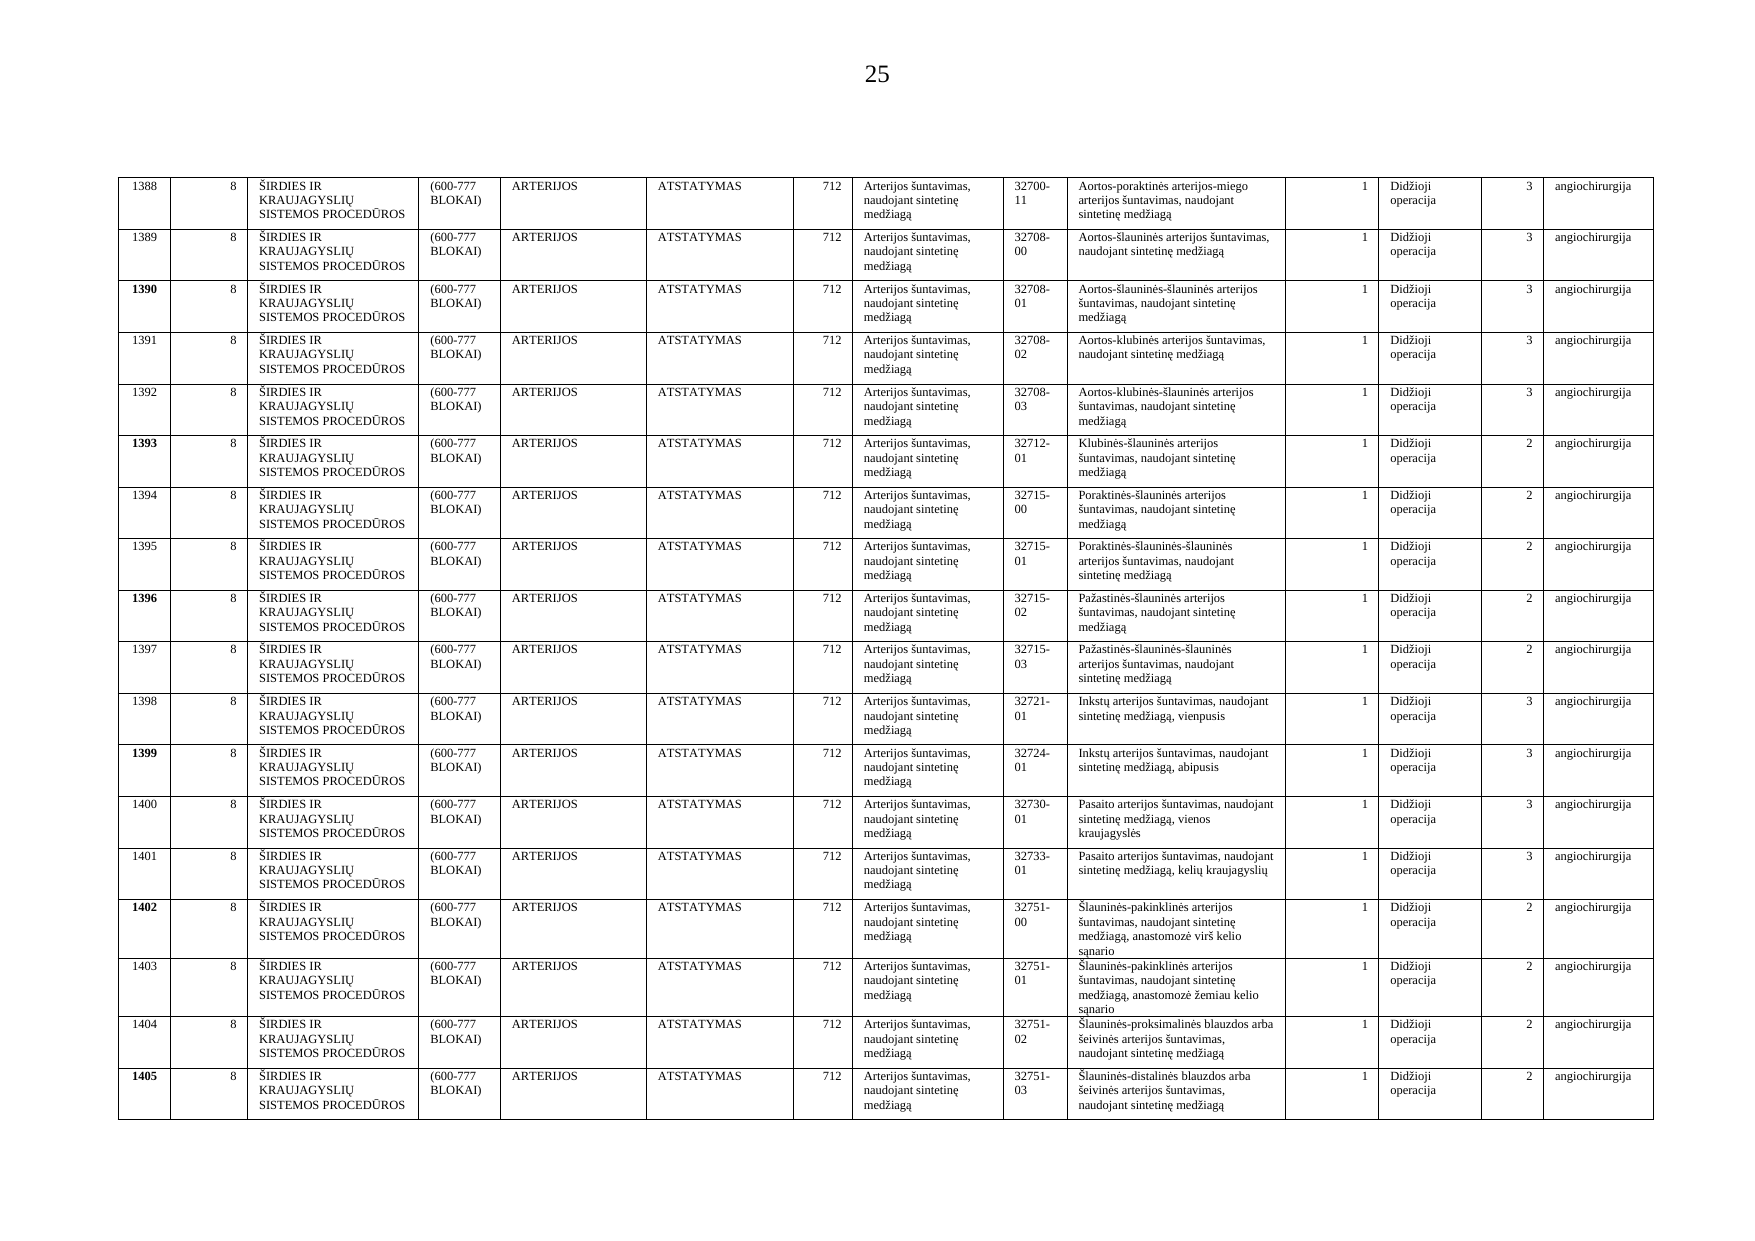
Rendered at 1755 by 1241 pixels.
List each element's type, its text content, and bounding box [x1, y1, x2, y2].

table_cell ATSTATYMAS [647, 849, 793, 899]
table_cell Poraktinės-šlauninės arterijos šuntavimas, naudojant sintetinę medžiagą [1068, 488, 1285, 538]
table_cell 1 [1286, 1069, 1378, 1119]
table_cell Inkstų arterijos šuntavimas, naudojant sintetinę medžiagą, vienpusis [1068, 694, 1285, 744]
table_cell 712 [794, 539, 852, 590]
table_cell 1388 [119, 178, 170, 229]
table_cell ARTERIJOS [501, 591, 646, 641]
table_cell ŠIRDIES IR KRAUJAGYSLIŲ SISTEMOS PROCEDŪROS [248, 385, 418, 435]
table_cell 712 [794, 333, 852, 383]
table_cell angiochirurgija [1544, 745, 1653, 796]
table_cell ŠIRDIES IR KRAUJAGYSLIŲ SISTEMOS PROCEDŪROS [248, 281, 418, 332]
table_cell 32751-01 [1004, 959, 1067, 1016]
table_cell ATSTATYMAS [647, 591, 793, 641]
table_cell angiochirurgija [1544, 849, 1653, 899]
table_cell Šlauninės-pakinklinės arterijos šuntavimas, naudojant sintetinę medžiagą, anastomozė virš kelio sąnario [1068, 900, 1285, 958]
table_cell 1 [1286, 281, 1378, 332]
table_cell angiochirurgija [1544, 333, 1653, 383]
table_cell ATSTATYMAS [647, 1069, 793, 1119]
table_cell ARTERIJOS [501, 959, 646, 1016]
table_cell 1397 [119, 642, 170, 693]
table_cell Aortos-klubinės-šlauninės arterijos šuntavimas, naudojant sintetinę medžiagą [1068, 385, 1285, 435]
table_cell ŠIRDIES IR KRAUJAGYSLIŲ SISTEMOS PROCEDŪROS [248, 959, 418, 1016]
table_cell Arterijos šuntavimas, naudojant sintetinę medžiagą [853, 591, 1003, 641]
table_cell (600-777 BLOKAI) [419, 959, 500, 1016]
table_cell angiochirurgija [1544, 281, 1653, 332]
table_cell 2 [1482, 591, 1543, 641]
table_cell 1 [1286, 385, 1378, 435]
table_cell ŠIRDIES IR KRAUJAGYSLIŲ SISTEMOS PROCEDŪROS [248, 436, 418, 487]
table_cell Didžioji operacija [1379, 488, 1481, 538]
table_cell 32708-00 [1004, 230, 1067, 280]
table_cell Didžioji operacija [1379, 539, 1481, 590]
table_cell ARTERIJOS [501, 230, 646, 280]
table_cell 32715-03 [1004, 642, 1067, 693]
table_cell (600-777 BLOKAI) [419, 797, 500, 847]
table_cell ATSTATYMAS [647, 959, 793, 1016]
table_cell 712 [794, 642, 852, 693]
table_cell 8 [171, 849, 247, 899]
table_cell ŠIRDIES IR KRAUJAGYSLIŲ SISTEMOS PROCEDŪROS [248, 694, 418, 744]
table_cell ARTERIJOS [501, 900, 646, 958]
table_cell 3 [1482, 849, 1543, 899]
table_cell Arterijos šuntavimas, naudojant sintetinę medžiagą [853, 488, 1003, 538]
table_cell (600-777 BLOKAI) [419, 1069, 500, 1119]
table_cell 8 [171, 1069, 247, 1119]
table_cell Arterijos šuntavimas, naudojant sintetinę medžiagą [853, 1017, 1003, 1068]
table_cell 3 [1482, 745, 1543, 796]
table_cell 32708-01 [1004, 281, 1067, 332]
table_cell ARTERIJOS [501, 1017, 646, 1068]
table_cell 32751-02 [1004, 1017, 1067, 1068]
table_cell Arterijos šuntavimas, naudojant sintetinę medžiagą [853, 1069, 1003, 1119]
table_cell (600-777 BLOKAI) [419, 642, 500, 693]
table_cell Didžioji operacija [1379, 385, 1481, 435]
table_cell 8 [171, 959, 247, 1016]
table_cell 8 [171, 694, 247, 744]
table_cell 8 [171, 1017, 247, 1068]
table_cell Pažastinės-šlauninės-šlauninės arterijos šuntavimas, naudojant sintetinę medžiagą [1068, 642, 1285, 693]
table_cell 712 [794, 591, 852, 641]
table_cell 1 [1286, 849, 1378, 899]
table_cell Arterijos šuntavimas, naudojant sintetinę medžiagą [853, 178, 1003, 229]
table_cell angiochirurgija [1544, 230, 1653, 280]
table_cell ARTERIJOS [501, 849, 646, 899]
table_cell ATSTATYMAS [647, 333, 793, 383]
table_cell 2 [1482, 900, 1543, 958]
table_cell ARTERIJOS [501, 745, 646, 796]
table_cell 1 [1286, 1017, 1378, 1068]
table_cell ŠIRDIES IR KRAUJAGYSLIŲ SISTEMOS PROCEDŪROS [248, 178, 418, 229]
table_cell ŠIRDIES IR KRAUJAGYSLIŲ SISTEMOS PROCEDŪROS [248, 797, 418, 847]
table_cell 712 [794, 1069, 852, 1119]
table_cell ATSTATYMAS [647, 539, 793, 590]
table_cell 32721-01 [1004, 694, 1067, 744]
table_cell 1401 [119, 849, 170, 899]
table_cell 2 [1482, 436, 1543, 487]
table_cell (600-777 BLOKAI) [419, 436, 500, 487]
table_cell Pažastinės-šlauninės arterijos šuntavimas, naudojant sintetinę medžiagą [1068, 591, 1285, 641]
table_cell 32751-00 [1004, 900, 1067, 958]
table_cell 8 [171, 797, 247, 847]
table_cell angiochirurgija [1544, 959, 1653, 1016]
table_cell 32730-01 [1004, 797, 1067, 847]
table_cell 3 [1482, 230, 1543, 280]
table_cell angiochirurgija [1544, 797, 1653, 847]
table_cell 2 [1482, 1017, 1543, 1068]
table_cell 1399 [119, 745, 170, 796]
table_cell Didžioji operacija [1379, 900, 1481, 958]
table_cell 712 [794, 694, 852, 744]
table_cell 1 [1286, 959, 1378, 1016]
table_cell 1395 [119, 539, 170, 590]
table_cell angiochirurgija [1544, 539, 1653, 590]
table_cell (600-777 BLOKAI) [419, 281, 500, 332]
table_cell (600-777 BLOKAI) [419, 591, 500, 641]
table_cell 1398 [119, 694, 170, 744]
table_cell 32715-02 [1004, 591, 1067, 641]
table_cell angiochirurgija [1544, 1069, 1653, 1119]
table_cell (600-777 BLOKAI) [419, 1017, 500, 1068]
table_cell 1396 [119, 591, 170, 641]
table_cell 8 [171, 436, 247, 487]
table_cell 1403 [119, 959, 170, 1016]
table_cell 1 [1286, 333, 1378, 383]
table_cell Inkstų arterijos šuntavimas, naudojant sintetinę medžiagą, abipusis [1068, 745, 1285, 796]
table_cell ATSTATYMAS [647, 745, 793, 796]
table_cell ŠIRDIES IR KRAUJAGYSLIŲ SISTEMOS PROCEDŪROS [248, 900, 418, 958]
table_cell Didžioji operacija [1379, 436, 1481, 487]
table_cell Arterijos šuntavimas, naudojant sintetinę medžiagą [853, 959, 1003, 1016]
table_cell 32708-03 [1004, 385, 1067, 435]
table_cell 8 [171, 488, 247, 538]
table_cell ATSTATYMAS [647, 385, 793, 435]
table_cell angiochirurgija [1544, 591, 1653, 641]
table_cell 8 [171, 900, 247, 958]
table_cell (600-777 BLOKAI) [419, 849, 500, 899]
table_cell 32715-00 [1004, 488, 1067, 538]
table_cell ŠIRDIES IR KRAUJAGYSLIŲ SISTEMOS PROCEDŪROS [248, 1017, 418, 1068]
table_cell 8 [171, 539, 247, 590]
table_cell 1 [1286, 642, 1378, 693]
table_cell ATSTATYMAS [647, 488, 793, 538]
table_cell ŠIRDIES IR KRAUJAGYSLIŲ SISTEMOS PROCEDŪROS [248, 1069, 418, 1119]
table_cell (600-777 BLOKAI) [419, 539, 500, 590]
table_cell ARTERIJOS [501, 385, 646, 435]
table_cell 8 [171, 642, 247, 693]
table_cell angiochirurgija [1544, 1017, 1653, 1068]
table_cell Arterijos šuntavimas, naudojant sintetinę medžiagą [853, 900, 1003, 958]
table_cell Aortos-poraktinės arterijos-miego arterijos šuntavimas, naudojant sintetinę medžiagą [1068, 178, 1285, 229]
table_cell 1394 [119, 488, 170, 538]
table_cell 8 [171, 230, 247, 280]
table_cell 1405 [119, 1069, 170, 1119]
table_cell 3 [1482, 797, 1543, 847]
table_cell 712 [794, 178, 852, 229]
table_cell 1392 [119, 385, 170, 435]
table_cell Arterijos šuntavimas, naudojant sintetinę medžiagą [853, 436, 1003, 487]
table_cell Šlauninės-distalinės blauzdos arba šeivinės arterijos šuntavimas, naudojant sintetinę medžiagą [1068, 1069, 1285, 1119]
table_cell Didžioji operacija [1379, 849, 1481, 899]
table_cell 8 [171, 591, 247, 641]
table_cell Arterijos šuntavimas, naudojant sintetinę medžiagą [853, 797, 1003, 847]
table_cell Didžioji operacija [1379, 178, 1481, 229]
table_cell ATSTATYMAS [647, 436, 793, 487]
table_cell 32708-02 [1004, 333, 1067, 383]
table_cell 1 [1286, 900, 1378, 958]
table_cell 1 [1286, 230, 1378, 280]
table_cell 1393 [119, 436, 170, 487]
table_cell Arterijos šuntavimas, naudojant sintetinę medžiagą [853, 642, 1003, 693]
table_cell (600-777 BLOKAI) [419, 488, 500, 538]
table_cell Didžioji operacija [1379, 694, 1481, 744]
table_cell angiochirurgija [1544, 436, 1653, 487]
table_cell Didžioji operacija [1379, 642, 1481, 693]
table_cell 712 [794, 488, 852, 538]
table_cell Šlauninės-proksimalinės blauzdos arba šeivinės arterijos šuntavimas, naudojant sintetinę medžiagą [1068, 1017, 1285, 1068]
table_cell ATSTATYMAS [647, 1017, 793, 1068]
table_cell Arterijos šuntavimas, naudojant sintetinę medžiagą [853, 281, 1003, 332]
table_cell Arterijos šuntavimas, naudojant sintetinę medžiagą [853, 745, 1003, 796]
table_cell 32712-01 [1004, 436, 1067, 487]
table_cell 2 [1482, 642, 1543, 693]
table_cell 2 [1482, 959, 1543, 1016]
table_cell Arterijos šuntavimas, naudojant sintetinę medžiagą [853, 333, 1003, 383]
table_cell (600-777 BLOKAI) [419, 385, 500, 435]
table_cell 3 [1482, 385, 1543, 435]
table_cell 32700-11 [1004, 178, 1067, 229]
table_cell 1389 [119, 230, 170, 280]
table_cell 712 [794, 745, 852, 796]
table_cell angiochirurgija [1544, 488, 1653, 538]
table_cell (600-777 BLOKAI) [419, 694, 500, 744]
table_cell 8 [171, 178, 247, 229]
table_cell (600-777 BLOKAI) [419, 745, 500, 796]
table_cell angiochirurgija [1544, 178, 1653, 229]
table_cell Didžioji operacija [1379, 1069, 1481, 1119]
table_cell (600-777 BLOKAI) [419, 333, 500, 383]
table_cell ARTERIJOS [501, 797, 646, 847]
table_cell ATSTATYMAS [647, 642, 793, 693]
table_cell ATSTATYMAS [647, 900, 793, 958]
table_cell Arterijos šuntavimas, naudojant sintetinę medžiagą [853, 539, 1003, 590]
table_cell ARTERIJOS [501, 539, 646, 590]
table_cell 1 [1286, 797, 1378, 847]
table_cell Arterijos šuntavimas, naudojant sintetinę medžiagą [853, 385, 1003, 435]
table_cell ATSTATYMAS [647, 178, 793, 229]
table_cell 1402 [119, 900, 170, 958]
table_cell 8 [171, 385, 247, 435]
table_cell 712 [794, 281, 852, 332]
table_cell angiochirurgija [1544, 900, 1653, 958]
table_cell 1 [1286, 591, 1378, 641]
table_cell 32724-01 [1004, 745, 1067, 796]
table_cell Poraktinės-šlauninės-šlauninės arterijos šuntavimas, naudojant sintetinę medžiagą [1068, 539, 1285, 590]
table_cell Pasaito arterijos šuntavimas, naudojant sintetinę medžiagą, kelių kraujagyslių [1068, 849, 1285, 899]
table_cell 712 [794, 900, 852, 958]
table_cell (600-777 BLOKAI) [419, 178, 500, 229]
table_cell (600-777 BLOKAI) [419, 900, 500, 958]
table_cell 32715-01 [1004, 539, 1067, 590]
table_cell 3 [1482, 333, 1543, 383]
table_cell 1 [1286, 745, 1378, 796]
table_cell Šlauninės-pakinklinės arterijos šuntavimas, naudojant sintetinę medžiagą, anastomozė žemiau kelio sąnario [1068, 959, 1285, 1016]
table_cell 1404 [119, 1017, 170, 1068]
table_cell ARTERIJOS [501, 488, 646, 538]
table_cell 712 [794, 849, 852, 899]
table_cell 1 [1286, 694, 1378, 744]
table_cell ATSTATYMAS [647, 281, 793, 332]
table_cell ARTERIJOS [501, 1069, 646, 1119]
table_cell Aortos-šlauninės arterijos šuntavimas, naudojant sintetinę medžiagą [1068, 230, 1285, 280]
table_cell ARTERIJOS [501, 642, 646, 693]
table_cell 1390 [119, 281, 170, 332]
table_cell ARTERIJOS [501, 281, 646, 332]
table_cell 712 [794, 959, 852, 1016]
table_cell 712 [794, 797, 852, 847]
table_cell 712 [794, 1017, 852, 1068]
table_cell angiochirurgija [1544, 642, 1653, 693]
table_cell Didžioji operacija [1379, 591, 1481, 641]
table_cell 712 [794, 436, 852, 487]
table_cell ARTERIJOS [501, 333, 646, 383]
table_cell 712 [794, 230, 852, 280]
table_cell 8 [171, 745, 247, 796]
table_cell ŠIRDIES IR KRAUJAGYSLIŲ SISTEMOS PROCEDŪROS [248, 488, 418, 538]
table_cell 3 [1482, 281, 1543, 332]
table_cell Didžioji operacija [1379, 745, 1481, 796]
table_cell ŠIRDIES IR KRAUJAGYSLIŲ SISTEMOS PROCEDŪROS [248, 230, 418, 280]
table_cell ATSTATYMAS [647, 694, 793, 744]
table_cell 2 [1482, 539, 1543, 590]
table_cell Didžioji operacija [1379, 1017, 1481, 1068]
table_cell ŠIRDIES IR KRAUJAGYSLIŲ SISTEMOS PROCEDŪROS [248, 591, 418, 641]
table_cell ŠIRDIES IR KRAUJAGYSLIŲ SISTEMOS PROCEDŪROS [248, 539, 418, 590]
table_cell 1391 [119, 333, 170, 383]
table_cell 1 [1286, 539, 1378, 590]
table_cell ARTERIJOS [501, 178, 646, 229]
table_cell Arterijos šuntavimas, naudojant sintetinę medžiagą [853, 849, 1003, 899]
table_cell ŠIRDIES IR KRAUJAGYSLIŲ SISTEMOS PROCEDŪROS [248, 745, 418, 796]
table_cell ATSTATYMAS [647, 797, 793, 847]
table_cell angiochirurgija [1544, 385, 1653, 435]
table_cell 712 [794, 385, 852, 435]
table_cell Arterijos šuntavimas, naudojant sintetinę medžiagą [853, 230, 1003, 280]
table_cell Didžioji operacija [1379, 333, 1481, 383]
table_cell Pasaito arterijos šuntavimas, naudojant sintetinę medžiagą, vienos kraujagyslės [1068, 797, 1285, 847]
table_cell Didžioji operacija [1379, 230, 1481, 280]
table_cell 1400 [119, 797, 170, 847]
table_cell 32733-01 [1004, 849, 1067, 899]
table_cell ŠIRDIES IR KRAUJAGYSLIŲ SISTEMOS PROCEDŪROS [248, 849, 418, 899]
table_cell ŠIRDIES IR KRAUJAGYSLIŲ SISTEMOS PROCEDŪROS [248, 333, 418, 383]
table_cell 1 [1286, 488, 1378, 538]
table_cell Arterijos šuntavimas, naudojant sintetinę medžiagą [853, 694, 1003, 744]
table_cell 2 [1482, 488, 1543, 538]
table_cell (600-777 BLOKAI) [419, 230, 500, 280]
table_cell ARTERIJOS [501, 694, 646, 744]
table_cell 1 [1286, 178, 1378, 229]
table_cell Aortos-šlauninės-šlauninės arterijos šuntavimas, naudojant sintetinę medžiagą [1068, 281, 1285, 332]
table_cell 8 [171, 333, 247, 383]
table_cell Didžioji operacija [1379, 281, 1481, 332]
table_cell angiochirurgija [1544, 694, 1653, 744]
table_cell Didžioji operacija [1379, 797, 1481, 847]
table_cell Klubinės-šlauninės arterijos šuntavimas, naudojant sintetinę medžiagą [1068, 436, 1285, 487]
table_cell Aortos-klubinės arterijos šuntavimas, naudojant sintetinę medžiagą [1068, 333, 1285, 383]
table_cell ŠIRDIES IR KRAUJAGYSLIŲ SISTEMOS PROCEDŪROS [248, 642, 418, 693]
table_cell 3 [1482, 694, 1543, 744]
table_cell 3 [1482, 178, 1543, 229]
table_cell 8 [171, 281, 247, 332]
table_cell 1 [1286, 436, 1378, 487]
table_cell ARTERIJOS [501, 436, 646, 487]
table_cell 32751-03 [1004, 1069, 1067, 1119]
table_cell Didžioji operacija [1379, 959, 1481, 1016]
table_cell ATSTATYMAS [647, 230, 793, 280]
table_cell 2 [1482, 1069, 1543, 1119]
